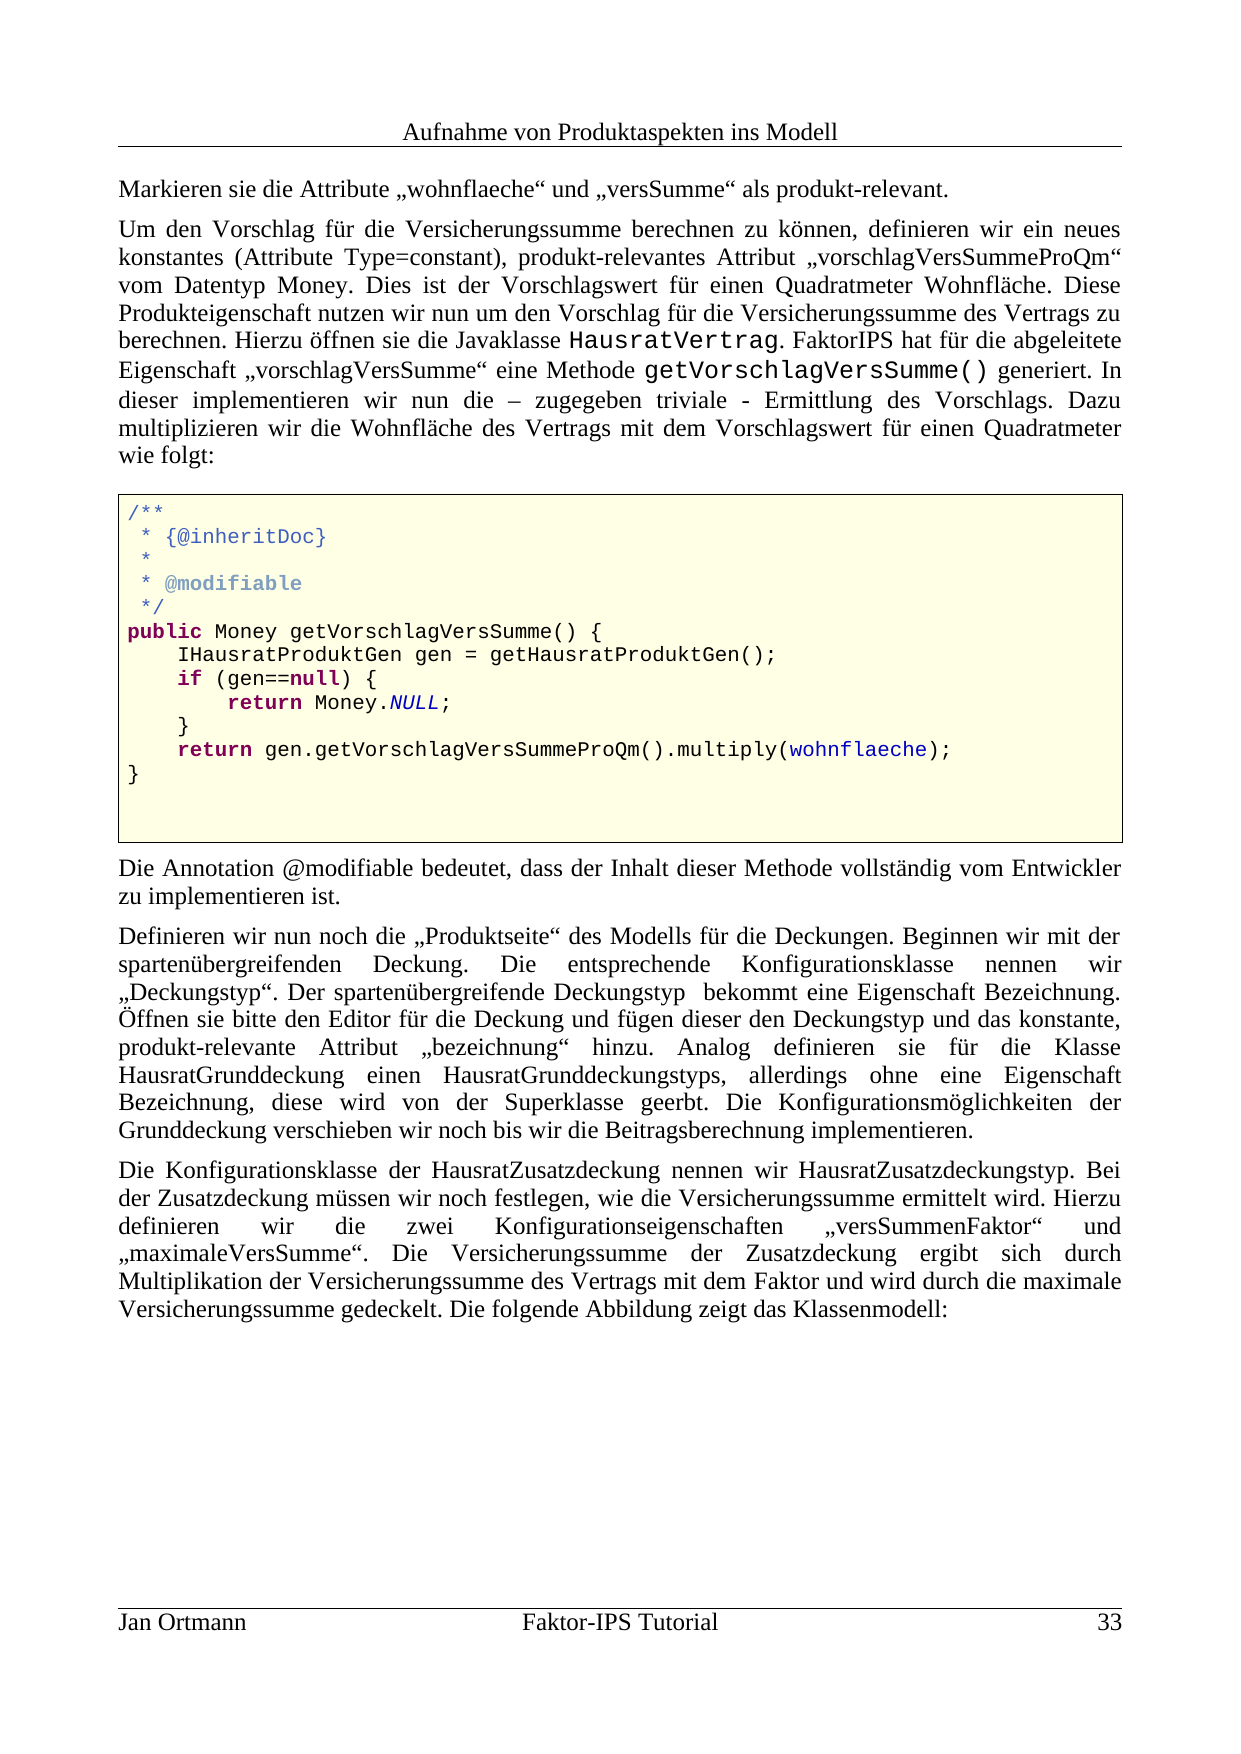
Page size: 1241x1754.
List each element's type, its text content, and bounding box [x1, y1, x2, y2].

text } [127, 715, 1113, 739]
text * [127, 550, 1113, 573]
text Die Konfigurationsklasse der HausratZusatzdeckung nennen wir HausratZusatzdeckungstyp. Bei der Zusatzdeckung müssen wir noch festlegen, wie die Versicherungssumme ermittelt wird. Hierzu definieren wir die zwei Konfigurationseigenschaften „versSummenFaktor“ und „maximaleVersSumme“. Die Versicherungssumme der Zusatzdeckung ergibt sich durch Multiplikation der Versicherungssumme des Vertrags mit dem Faktor und wird durch die maximale Versicherungssumme gedeckelt. Die folgende Abbildung zeigt das Klassenmodell: [118, 1156, 1122, 1323]
text } [127, 763, 1113, 786]
text Die Annotation @modifiable bedeutet, dass der Inhalt dieser Methode vollständig vom Entwickler zu implementieren ist. [118, 843, 1122, 910]
text IHausratProduktGen gen = getHausratProduktGen(); [127, 644, 1113, 668]
text * @modifiable [127, 573, 1113, 597]
text [118, 482, 1122, 493]
text return gen.getVorschlagVersSummeProQm().multiply(wohnflaeche); [127, 739, 1113, 763]
text Markieren sie die Attribute „wohnflaeche“ und „versSumme“ als produkt-relevant. [118, 175, 1122, 203]
text return Money.NULL; [127, 692, 1113, 715]
text Um den Vorschlag für die Versicherungssumme berechnen zu können, definieren wir ein neues konstantes (Attribute Type=constant), produkt-relevantes Attribut „vorschlagVersSummeProQm“ vom Datentyp Money. Dies ist der Vorschlagswert für einen Quadratmeter Wohnfläche. Diese Produkteigenschaft nutzen wir nun um den Vorschlag für die Versicherungssumme des Vertrags zu berechnen. Hierzu öffnen sie die Javaklasse HausratVertrag. FaktorIPS hat für die abgeleitete Eigenschaft „vorschlagVersSumme“ eine Methode getVorschlagVersSumme() generiert. In dieser implementieren wir nun die – zugegeben triviale - Ermittlung des Vorschlags. Dazu multiplizieren wir die Wohnfläche des Vertrags mit dem Vorschlagswert für einen Quadratmeter wie folgt: [118, 216, 1122, 469]
text public Money getVorschlagVersSumme() { [127, 621, 1113, 644]
text /** [127, 502, 1113, 526]
text * {@inheritDoc} [127, 526, 1113, 550]
text */ [127, 597, 1113, 621]
text if (gen==null) { [127, 668, 1113, 692]
text Definieren wir nun noch die „Produktseite“ des Modells für die Deckungen. Beginnen wir mit der spartenübergreifenden Deckung. Die entsprechende Konfigurationsklasse nennen wir „Deckungstyp“. Der spartenübergreifende Deckungstyp bekommt eine Eigenschaft Bezeichnung. Öffnen sie bitte den Editor für die Deckung und fügen dieser den Deckungstyp und das konstante, produkt-relevante Attribut „bezeichnung“ hinzu. Analog definieren sie für die Klasse HausratGrunddeckung einen HausratGrunddeckungstyps, allerdings ohne eine Eigenschaft Bezeichnung, diese wird von der Superklasse geerbt. Die Konfigurationsmöglichkeiten der Grunddeckung verschieben wir noch bis wir die Beitragsberechnung implementieren. [118, 922, 1122, 1144]
